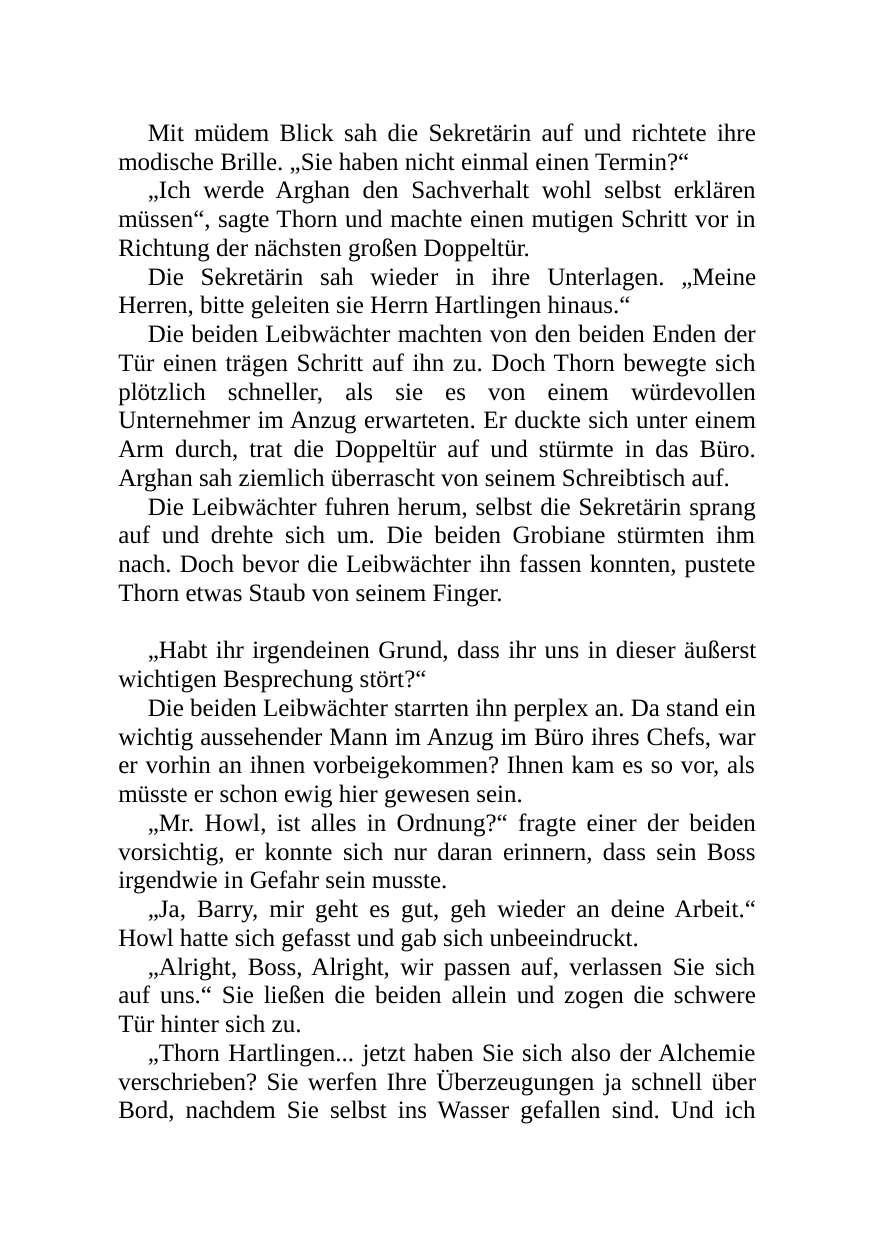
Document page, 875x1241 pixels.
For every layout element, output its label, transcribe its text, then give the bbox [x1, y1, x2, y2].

text Mit müdem Blick sah die Sekretärin auf und richtete ihre modische Brille. „Sie haben nicht einmal einen Termin?“ [118, 118, 756, 176]
text Die beiden Leibwächter machten von den beiden Enden der Tür einen trägen Schritt auf ihn zu. Doch Thorn bewegte sich plötzlich schneller, als sie es von einem würdevollen Unternehmer im Anzug erwarteten. Er duckte sich unter einem Arm durch, trat die Doppeltür auf und stürmte in das Büro. Arghan sah ziemlich überrascht von seinem Schreibtisch auf. [118, 319, 756, 492]
text „Ja, Barry, mir geht es gut, geh wieder an deine Arbeit.“ Howl hatte sich gefasst und gab sich unbeeindruckt. [118, 894, 756, 952]
text „Thorn Hartlingen... jetzt haben Sie sich also der Alchemie verschrieben? Sie werfen Ihre Überzeugungen ja schnell über Bord, nachdem Sie selbst ins Wasser gefallen sind. Und ich [118, 1038, 756, 1124]
text „Mr. Howl, ist alles in Ordnung?“ fragte einer der beiden vorsichtig, er konnte sich nur daran erinnern, dass sein Boss irgendwie in Gefahr sein musste. [118, 808, 756, 894]
text „Habt ihr irgendeinen Grund, dass ihr uns in dieser äußerst wichtigen Besprechung stört?“ [118, 636, 756, 693]
text Die beiden Leibwächter starrten ihn perplex an. Da stand ein wichtig aussehender Mann im Anzug im Büro ihres Chefs, war er vorhin an ihnen vorbeigekommen? Ihnen kam es so vor, als müsste er schon ewig hier gewesen sein. [118, 693, 756, 808]
text Die Leibwächter fuhren herum, selbst die Sekretärin sprang auf und drehte sich um. Die beiden Grobiane stürmten ihm nach. Doch bevor die Leibwächter ihn fassen konnten, pustete Thorn etwas Staub von seinem Finger. [118, 492, 756, 607]
text „Alright, Boss, Alright, wir passen auf, verlassen Sie sich auf uns.“ Sie ließen die beiden allein und zogen die schwere Tür hinter sich zu. [118, 952, 756, 1038]
text Die Sekretärin sah wieder in ihre Unterlagen. „Meine Herren, bitte geleiten sie Herrn Hartlingen hinaus.“ [118, 262, 756, 319]
text „Ich werde Arghan den Sachverhalt wohl selbst erklären müssen“, sagte Thorn und machte einen mutigen Schritt vor in Richtung der nächsten großen Doppeltür. [118, 176, 756, 262]
